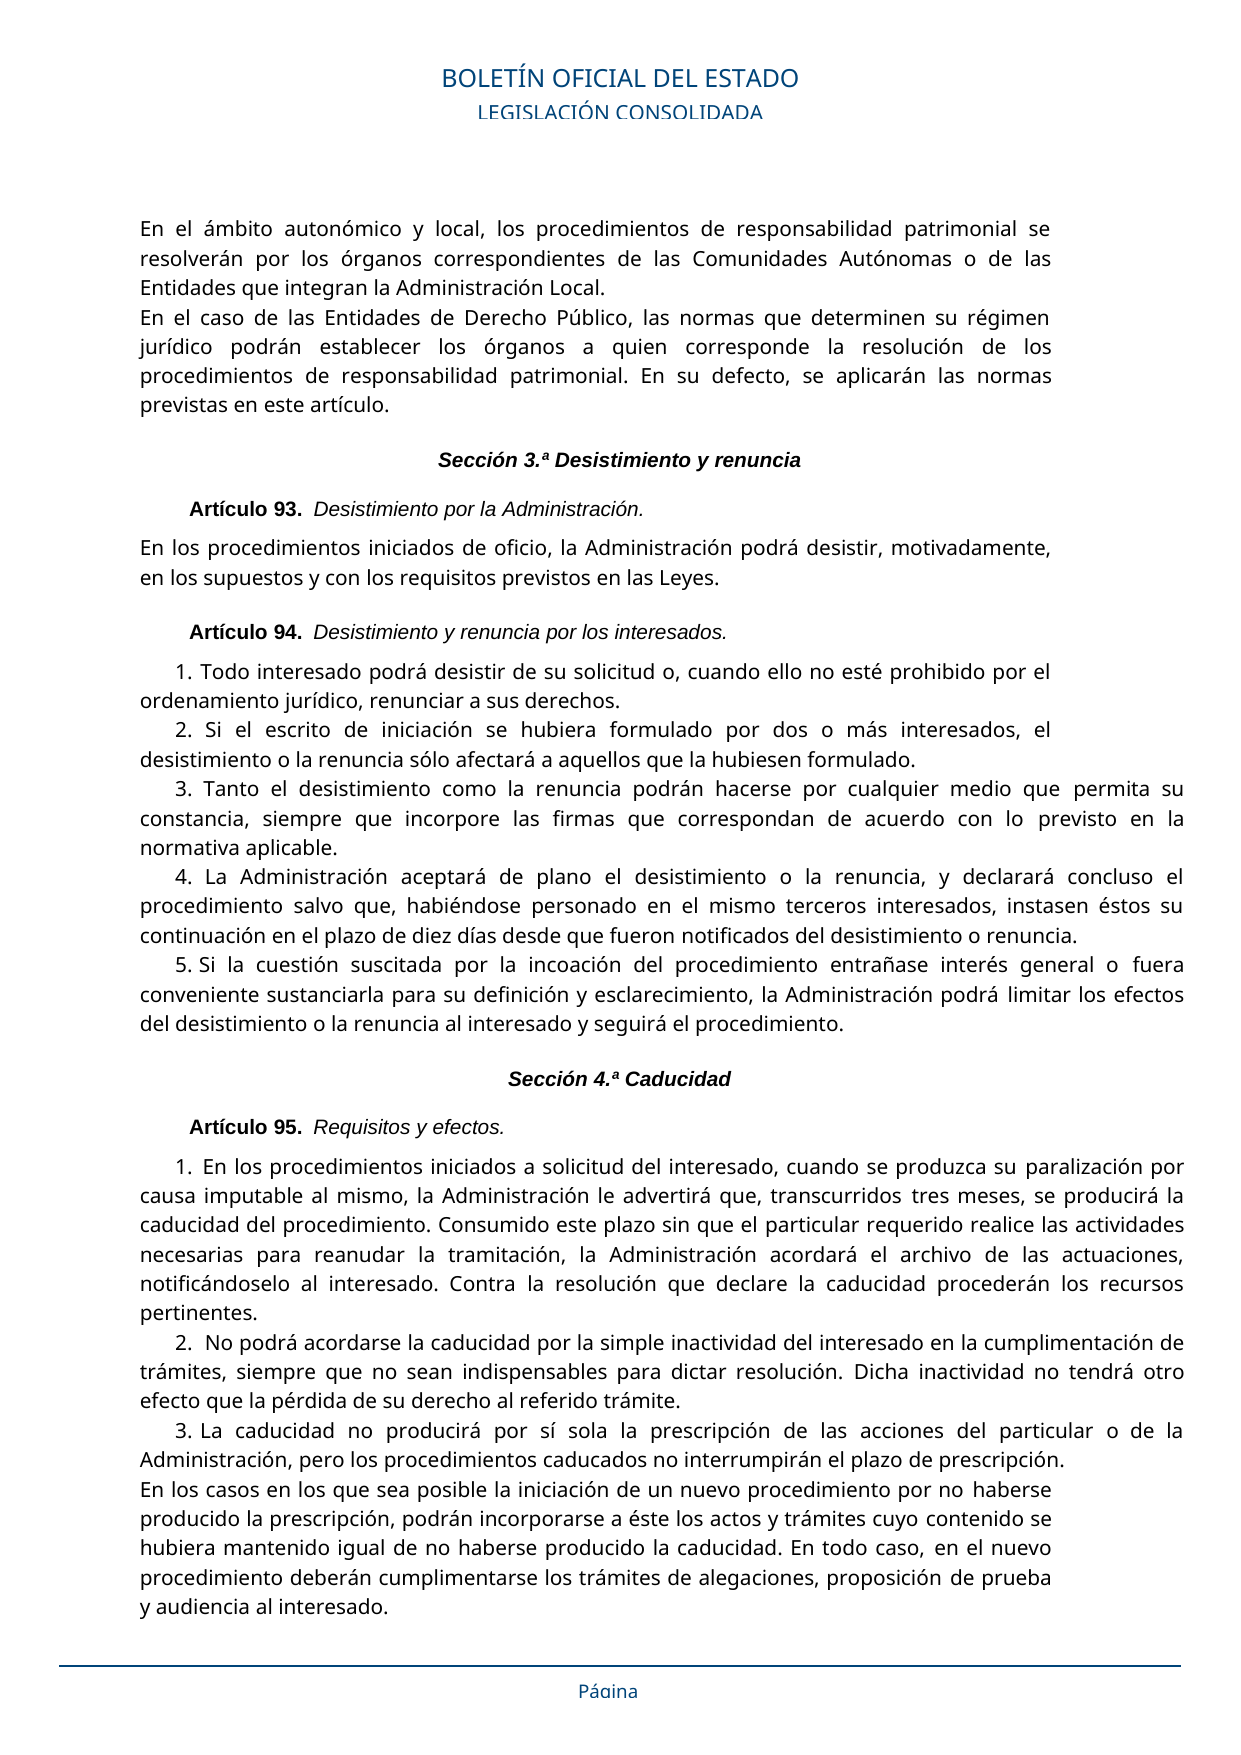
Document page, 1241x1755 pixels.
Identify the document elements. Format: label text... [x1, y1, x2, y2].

list Todo interesado podrá desistir de su solicitud o, cuando ello no esté prohibido por el ordenamiento jurídico, renunciar a sus derechos. [139, 657, 1051, 715]
text En el ámbito autonómico y local, los procedimientos de responsabilidad patrimonial se resolverán por los órganos correspondientes de las Comunidades Autónomas o de las Entidades que integran la Administración Local. [139, 214, 1052, 302]
text Artículo 93. Desistimiento por la Administración. [189, 497, 1184, 521]
list En los procedimientos iniciados a solicitud del interesado, cuando se produzca su paralización por causa imputable al mismo, la Administración le advertirá que, transcurridos tres meses, se producirá la caducidad del procedimiento. Consumido este plazo sin que el particular requerido realice las actividades necesarias para reanudar la tramitación, la Administración acordará el archivo de las actuaciones, notificándoselo al interesado. Contra la resolución que declare la caducidad procederán los recursos pertinentes. [139, 1152, 1184, 1327]
list Si la cuestión suscitada por la incoación del procedimiento entrañase interés general o fuera conveniente sustanciarla para su definición y esclarecimiento, la Administración podrá limitar los efectos del desistimiento o la renuncia al interesado y seguirá el procedimiento. [139, 951, 1184, 1038]
list La Administración aceptará de plano el desistimiento o la renuncia, y declarará concluso el procedimiento salvo que, habiéndose personado en el mismo terceros interesados, instasen éstos su continuación en el plazo de diez días desde que fueron notificados del desistimiento o renuncia. [139, 862, 1184, 949]
text Artículo 94. Desistimiento y renuncia por los interesados. [189, 620, 1184, 644]
subtitle Sección 4.ª Caducidad [368, 1067, 872, 1091]
list Tanto el desistimiento como la renuncia podrán hacerse por cualquier medio que permita su constancia, siempre que incorpore las firmas que correspondan de acuerdo con lo previsto en la normativa aplicable. [139, 774, 1184, 861]
subtitle Sección 3.ª Desistimiento y renuncia [361, 448, 879, 472]
text En los casos en los que sea posible la iniciación de un nuevo procedimiento por no haberse producido la prescripción, podrán incorporarse a éste los actos y trámites cuyo contenido se hubiera mantenido igual de no haberse producido la caducidad. En todo caso, en el nuevo procedimiento deberán cumplimentarse los trámites de alegaciones, proposición de prueba y audiencia al interesado. [139, 1475, 1052, 1621]
list La caducidad no producirá por sí sola la prescripción de las acciones del particular o de la Administración, pero los procedimientos caducados no interrumpirán el plazo de prescripción. [139, 1416, 1184, 1474]
text En los procedimientos iniciados de oficio, la Administración podrá desistir, motivadamente, en los supuestos y con los requisitos previstos en las Leyes. [139, 533, 1052, 591]
text Artículo 95. Requisitos y efectos. [189, 1115, 1184, 1139]
list Si el escrito de iniciación se hubiera formulado por dos o más interesados, el desistimiento o la renuncia sólo afectará a aquellos que la hubiesen formulado. [139, 716, 1052, 773]
list No podrá acordarse la caducidad por la simple inactividad del interesado en la cumplimentación de trámites, siempre que no sean indispensables para dictar resolución. Dicha inactividad no tendrá otro efecto que la pérdida de su derecho al referido trámite. [139, 1328, 1184, 1415]
text En el caso de las Entidades de Derecho Público, las normas que determinen su régimen jurídico podrán establecer los órganos a quien corresponde la resolución de los procedimientos de responsabilidad patrimonial. En su defecto, se aplicarán las normas previstas en este artículo. [139, 303, 1052, 419]
